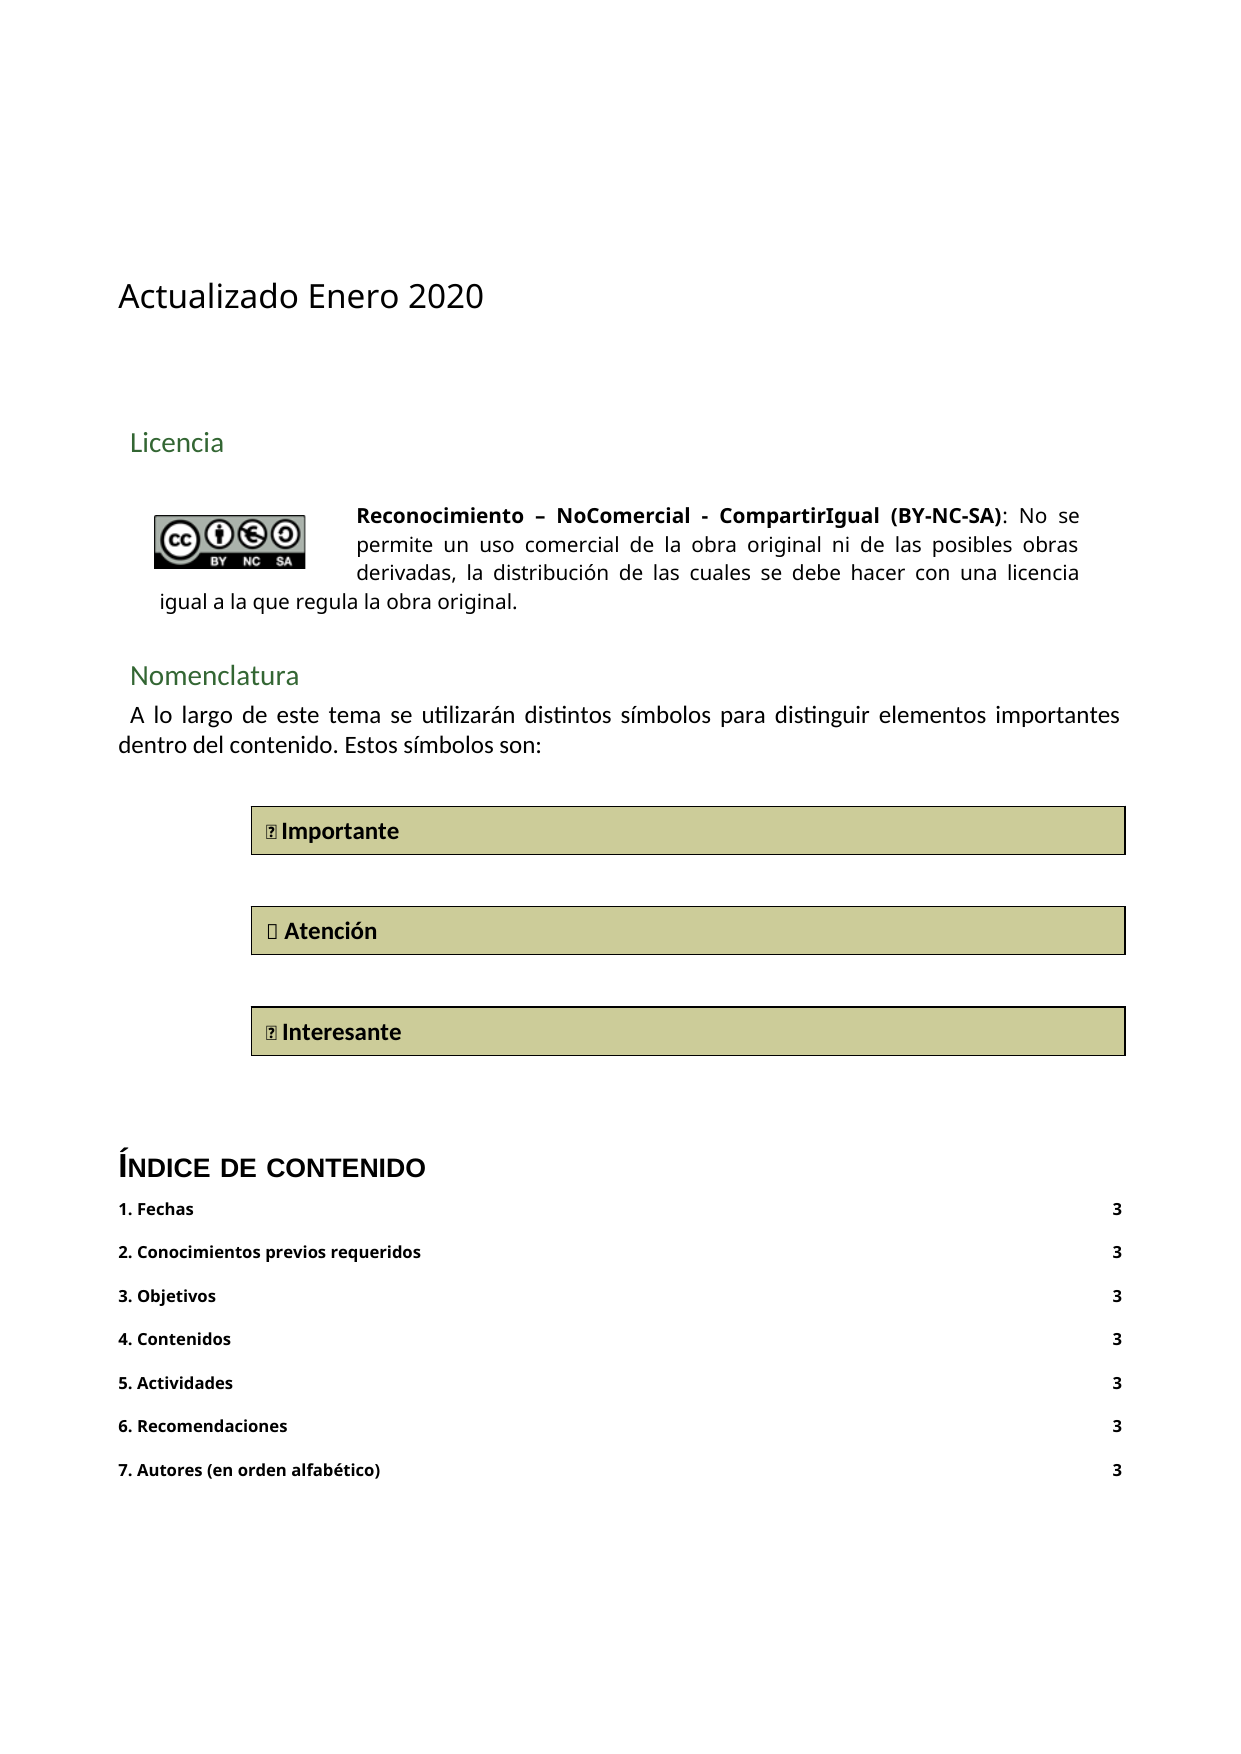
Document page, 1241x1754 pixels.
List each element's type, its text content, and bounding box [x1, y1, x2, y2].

text 7. Autores (en orden alfabético) 3 [118, 1458, 1122, 1481]
text 3. Objetivos 3 [118, 1284, 1122, 1307]
text 1. Fechas 3 [118, 1197, 1122, 1220]
text Reconocimiento – NoComercial - CompartirIgual (BY-NC-SA): No se permite un uso comercial de la obra original ni de las posibles obras derivadas, la distribución de las cuales se debe hacer con una licencia igual a la que regula la obra original. [159, 502, 1080, 615]
picture [154, 515, 306, 569]
text 5. Actividades 3 [118, 1371, 1122, 1394]
text 4. Contenidos 3 [118, 1328, 1122, 1351]
text 💬 Interesante [252, 1008, 1124, 1055]
text 📖 Importante [252, 807, 1124, 854]
text 6. Recomendaciones 3 [118, 1415, 1122, 1438]
text ❕ Atención [252, 907, 1124, 954]
text 2. Conocimientos previos requeridos 3 [118, 1241, 1122, 1263]
text Nomenclatura [118, 657, 1122, 692]
text Actualizado Enero 2020 [118, 273, 1122, 319]
text A lo largo de este tema se utilizarán distintos símbolos para distinguir elementos importantes dentro del contenido. Estos símbolos son: [118, 699, 1122, 760]
text Licencia [118, 424, 1122, 460]
text Índice de contenido [118, 1146, 1122, 1185]
